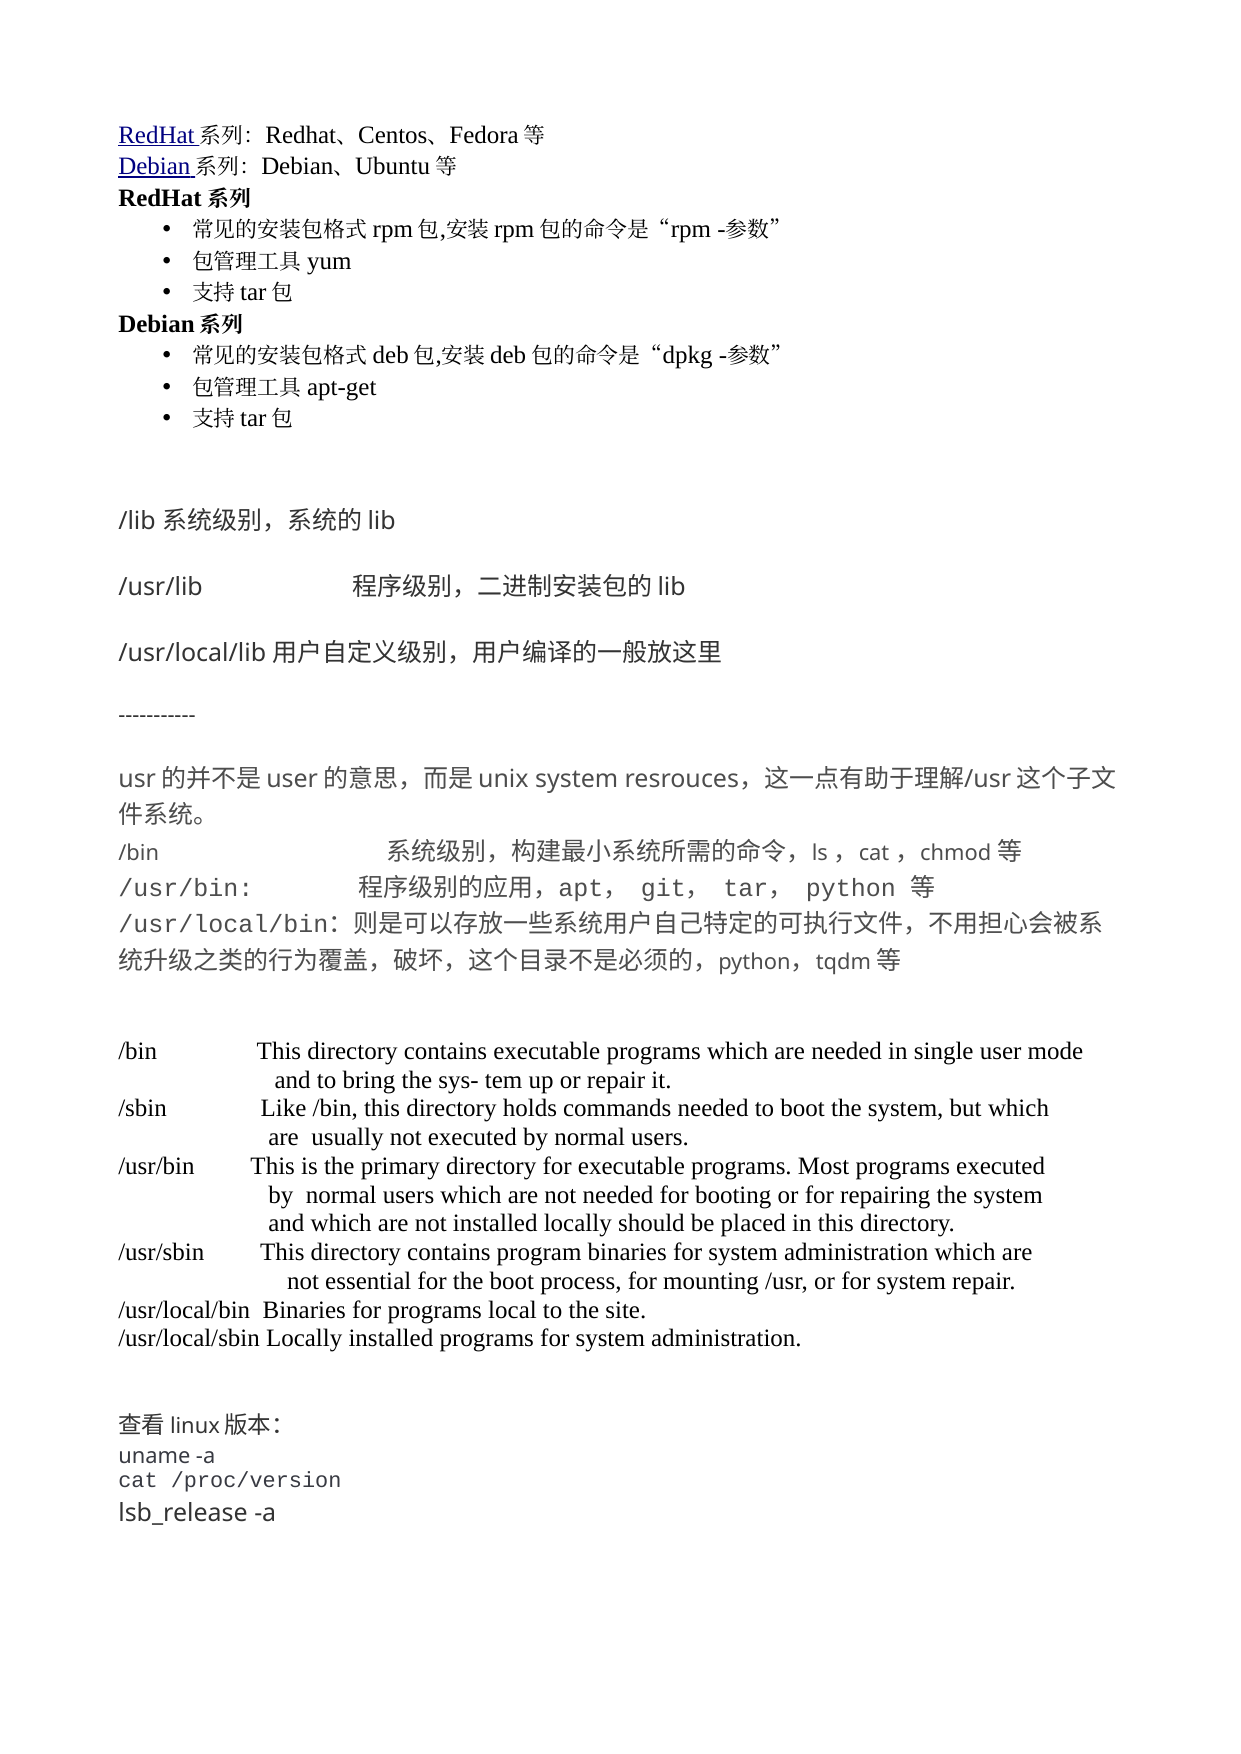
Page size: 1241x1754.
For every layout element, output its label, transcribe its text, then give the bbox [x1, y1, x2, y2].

list 常见的安装包格式 rpm包,安装rpm包的命令是“rpm -参数” [162, 212, 1122, 244]
list 包管理工具 yum [162, 244, 1122, 275]
list 支持tar包 [162, 401, 1122, 433]
text 查看linux版本： [118, 1406, 1122, 1440]
text RedHat 系列 [118, 181, 1122, 212]
text /bin This directory contains executable programs which are needed in single user mode [118, 1036, 1122, 1065]
text /lib 系统级别，系统的lib /usr/lib 程序级别，二进制安装包的lib /usr/local/lib 用户自定义级别，用户编译的一般放这里 [118, 501, 1122, 669]
text /usr/local/sbin Locally installed programs for system administration. [118, 1323, 1122, 1352]
list 包管理工具 apt-get [162, 370, 1122, 401]
text not essential for the boot process, for mounting /usr, or for system repair. [118, 1266, 1122, 1295]
text and which are not installed locally should be placed in this directory. [118, 1208, 1122, 1237]
text /usr/sbin This directory contains program binaries for system administration which are [118, 1237, 1122, 1266]
list 支持tar包 [162, 275, 1122, 307]
text lsb_release -a [118, 1494, 1122, 1529]
text by normal users which are not needed for booting or for repairing the system [118, 1180, 1122, 1208]
text /bin 系统级别，构建最小系统所需的命令，ls ，cat ，chmod 等 /usr/bin: 程序级别的应用，apt， git， tar， python 等 /usr/local/bin：则是可以存放一些系统用户自己特定的可执行文件，不用担心会被系统升级之类的行为覆盖，破坏，这个目录不是必须的，python，tqdm 等 [118, 831, 1122, 976]
list 常见的安装包格式 deb包,安装deb包的命令是“dpkg -参数” [162, 338, 1122, 370]
text uname -a [118, 1440, 1122, 1470]
text cat /proc/version [118, 1470, 1122, 1494]
text are usually not executed by normal users. [118, 1122, 1122, 1151]
text usr的并不是user的意思，而是unix system resrouces，这一点有助于理解/usr这个子文件系统。 [118, 758, 1122, 831]
text ----------- [118, 699, 1122, 729]
text /sbin Like /bin, this directory holds commands needed to boot the system, but which [118, 1093, 1122, 1122]
text RedHat系列：Redhat、Centos、Fedora等 Debian系列：Debian、Ubuntu等 [118, 118, 1122, 181]
text /usr/local/bin Binaries for programs local to the site. [118, 1295, 1122, 1323]
text and to bring the sys‐ tem up or repair it. [118, 1065, 1122, 1093]
text /usr/bin This is the primary directory for executable programs. Most programs executed [118, 1151, 1122, 1180]
text Debian系列 [118, 307, 1122, 338]
